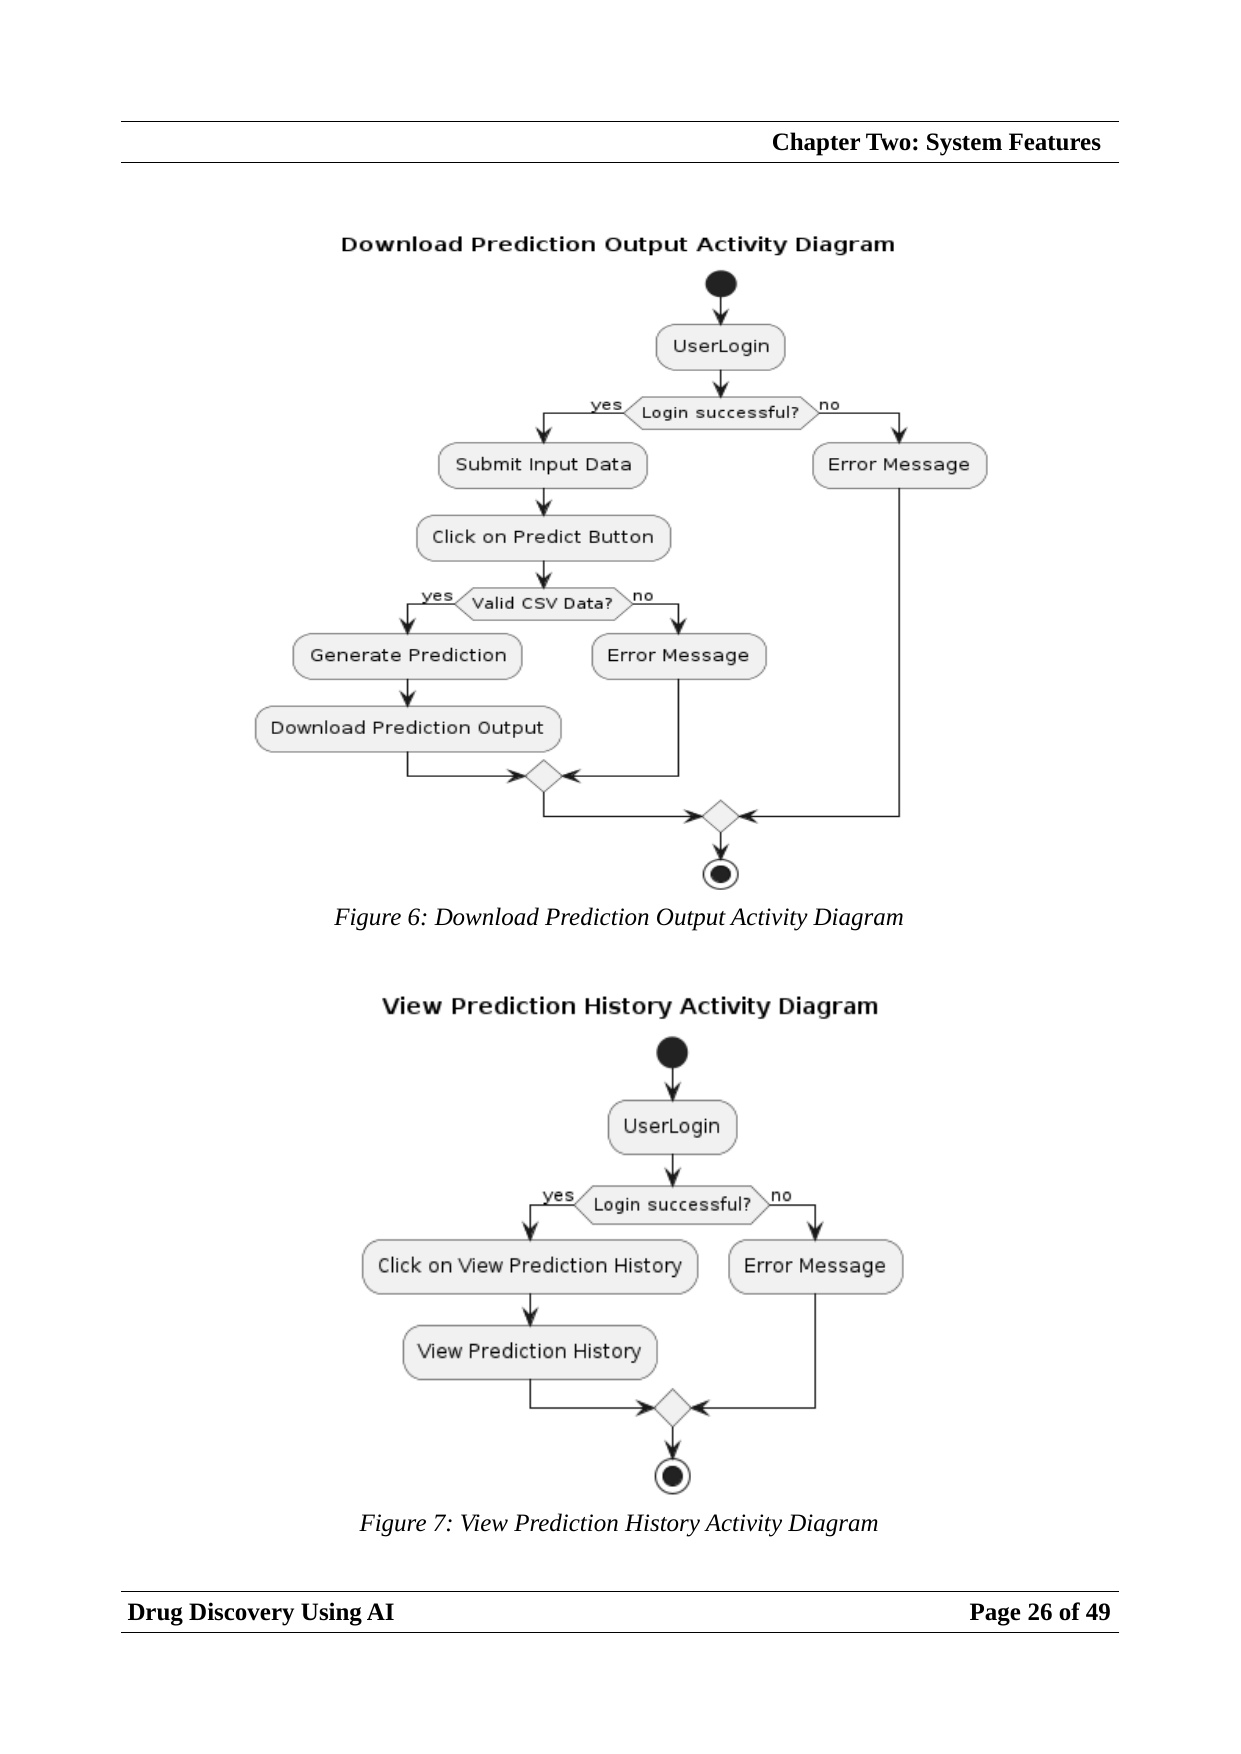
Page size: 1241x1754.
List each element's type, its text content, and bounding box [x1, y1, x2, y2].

picture [238, 207, 1002, 902]
text Figure 6: Download Prediction Output Activity Diagram [239, 902, 1001, 934]
picture [345, 962, 918, 1509]
text Figure 7: View Prediction History Activity Diagram [334, 1509, 906, 1540]
